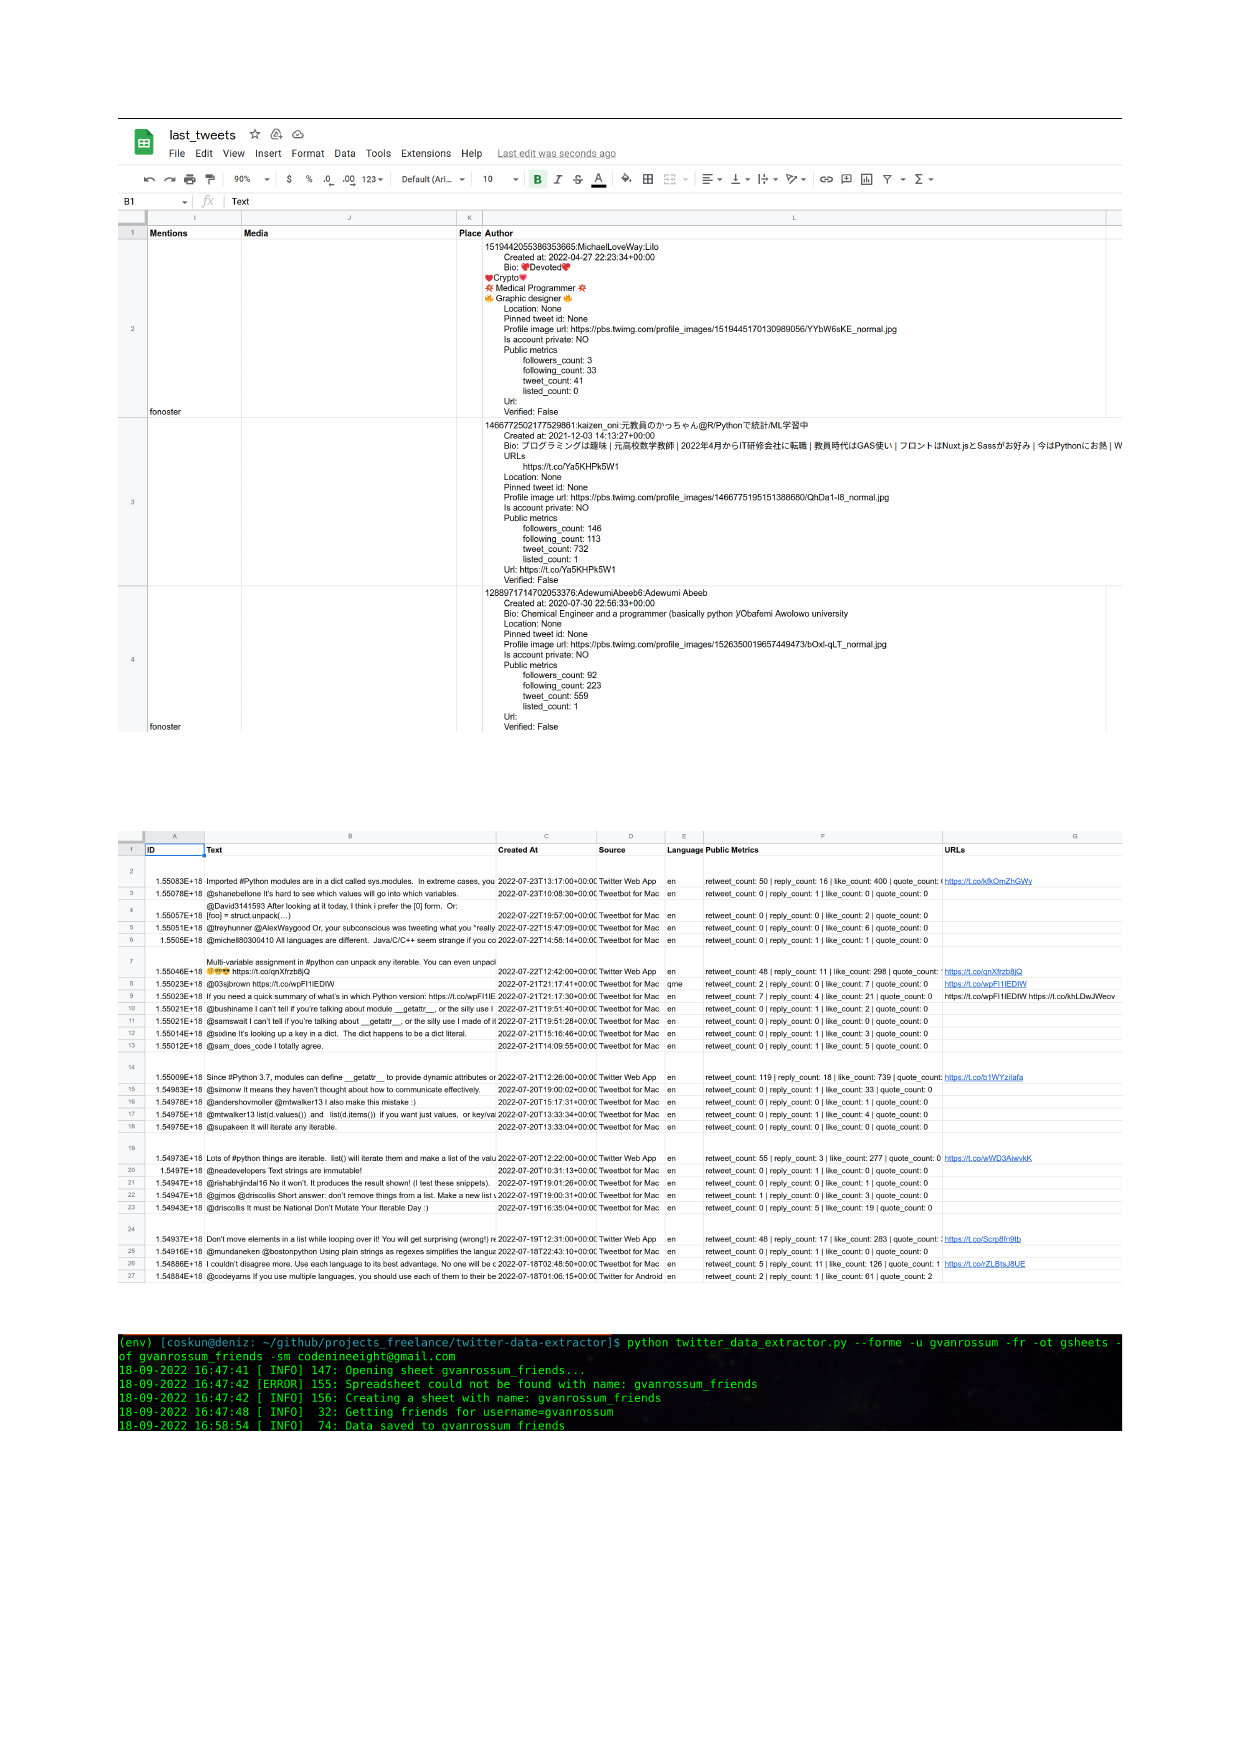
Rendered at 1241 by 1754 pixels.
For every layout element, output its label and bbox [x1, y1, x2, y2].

picture [118, 1334, 1123, 1431]
picture [118, 118, 1123, 732]
picture [118, 831, 1123, 1283]
